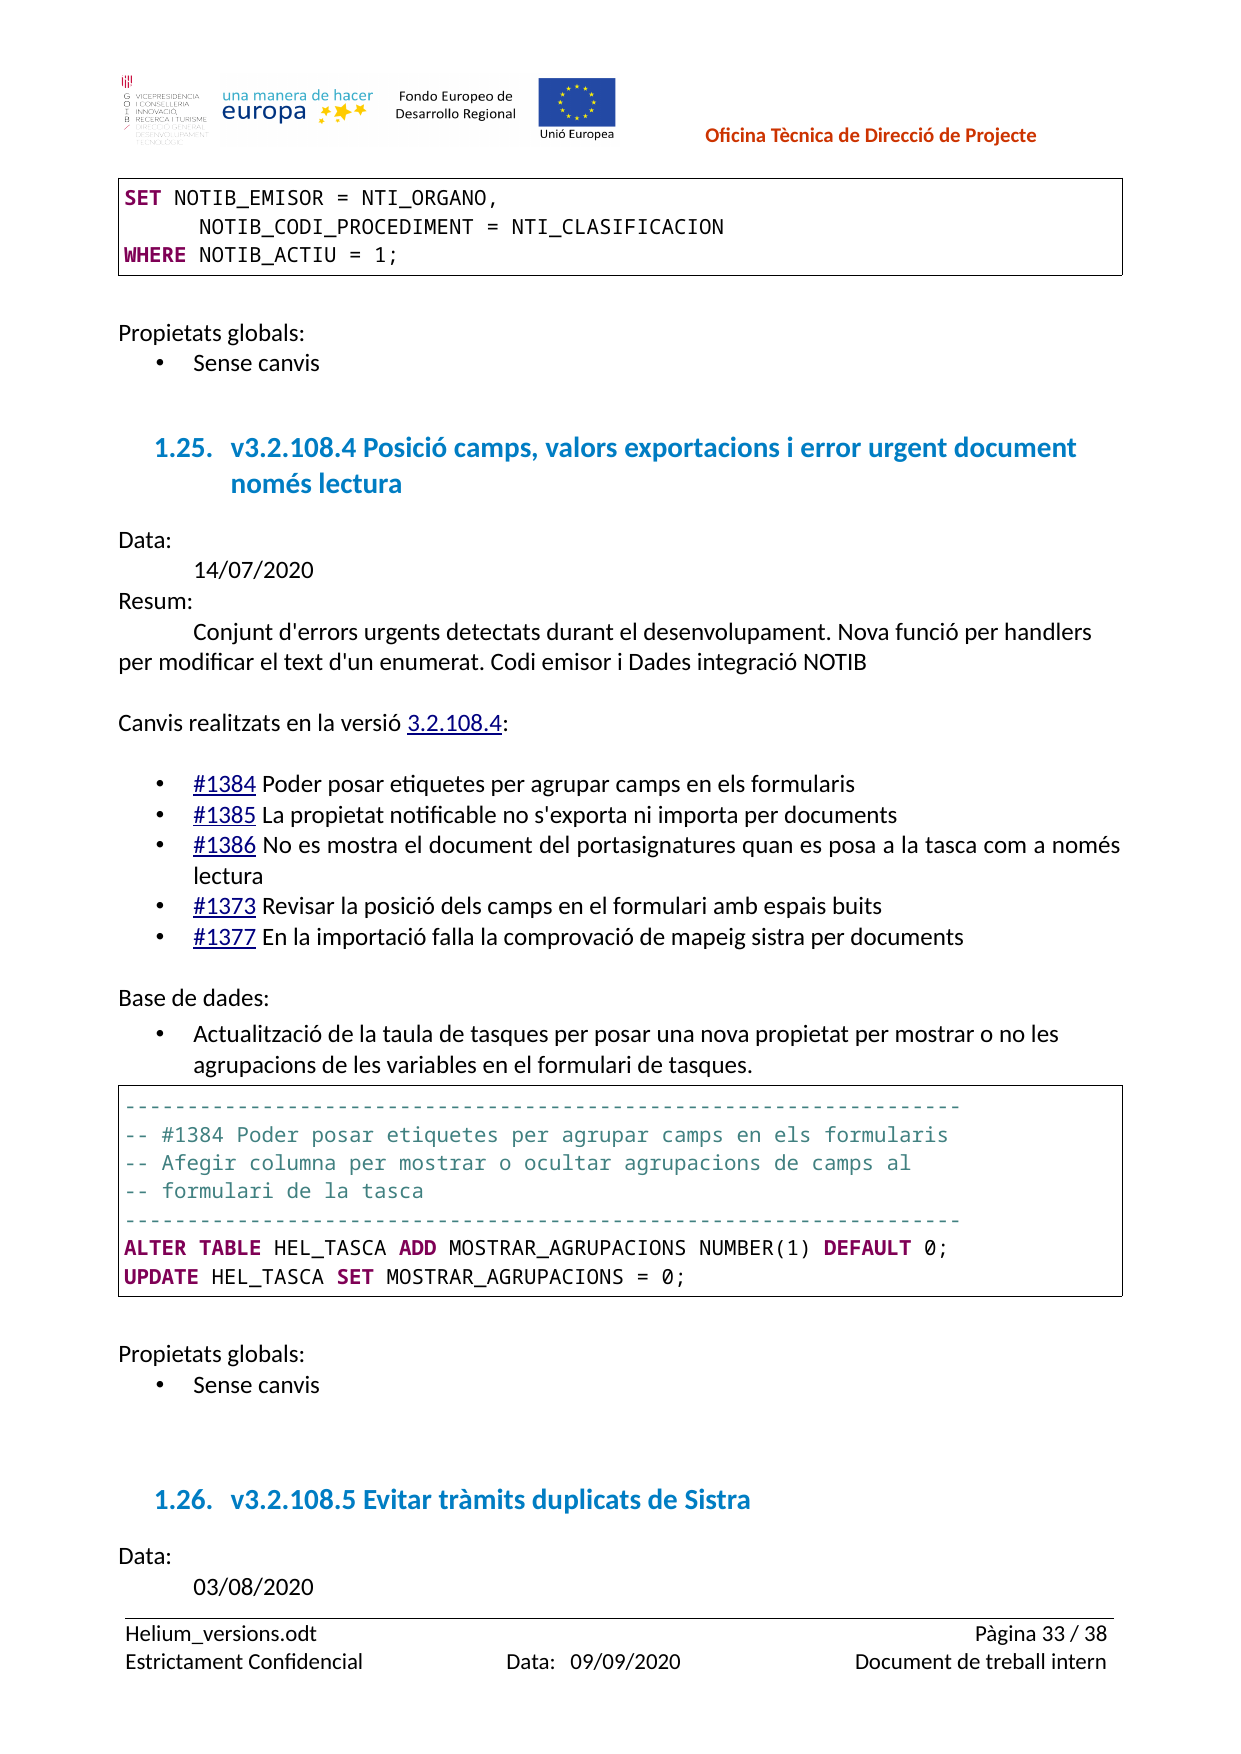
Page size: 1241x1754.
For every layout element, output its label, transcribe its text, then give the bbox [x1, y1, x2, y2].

list #1377 En la importació falla la comprovació de mapeig sistra per documents [156, 921, 1122, 951]
subtitle v3.2.108.5 Evitar tràmits duplicats de Sistra [153, 1481, 1122, 1517]
text Base de dades: [118, 982, 1122, 1012]
text Propietats globals: [118, 1338, 1122, 1369]
list Sense canvis [156, 348, 1122, 378]
text Resum: [118, 585, 1122, 616]
text Propietats globals: [118, 317, 1122, 348]
picture [219, 73, 621, 147]
subtitle v3.2.108.4 Posició camps, valors exportacions i error urgent document només lectura [153, 429, 1122, 501]
text Data: [118, 524, 1122, 555]
list #1386 No es mostra el document del portasignatures quan es posa a la tasca com a només lectura [156, 829, 1122, 890]
list #1385 La propietat notificable no s'exporta ni importa per documents [156, 799, 1122, 829]
table_header ------------------------------------------------------------------- -- #1384 Poder posar etiquetes per agrupar camps en els formularis -- Afegir columna per mostrar o ocultar agrupacions de camps al -- formulari de la tasca ------------------------------------------------------------------- ALTER TABLE HEL_TASCA ADD MOSTRAR_AGRUPACIONS NUMBER(1) DEFAULT 0; UPDATE HEL_TASCA SET MOSTRAR_AGRUPACIONS = 0; [119, 1086, 1122, 1296]
text Canvis realitzats en la versió 3.2.108.4: [118, 707, 1122, 738]
list Sense canvis [156, 1369, 1122, 1399]
text Data: [118, 1541, 1122, 1571]
table_header SET NOTIB_EMISOR = NTI_ORGANO, NOTIB_CODI_PROCEDIMENT = NTI_CLASIFICACION WHERE NOTIB_ACTIU = 1; [119, 179, 1122, 274]
text 14/07/2020 [118, 555, 1122, 585]
text 03/08/2020 [118, 1571, 1122, 1602]
text Conjunt d'errors urgents detectats durant el desenvolupament. Nova funció per handlers per modificar el text d'un enumerat. Codi emisor i Dades integració NOTIB [118, 616, 1122, 677]
list #1384 Poder posar etiquetes per agrupar camps en els formularis [156, 768, 1122, 799]
list Actualització de la taula de tasques per posar una nova propietat per mostrar o no les agrupacions de les variables en el formulari de tasques. [156, 1018, 1122, 1079]
list #1373 Revisar la posició dels camps en el formulari amb espais buits [156, 890, 1122, 921]
picture [118, 73, 213, 147]
